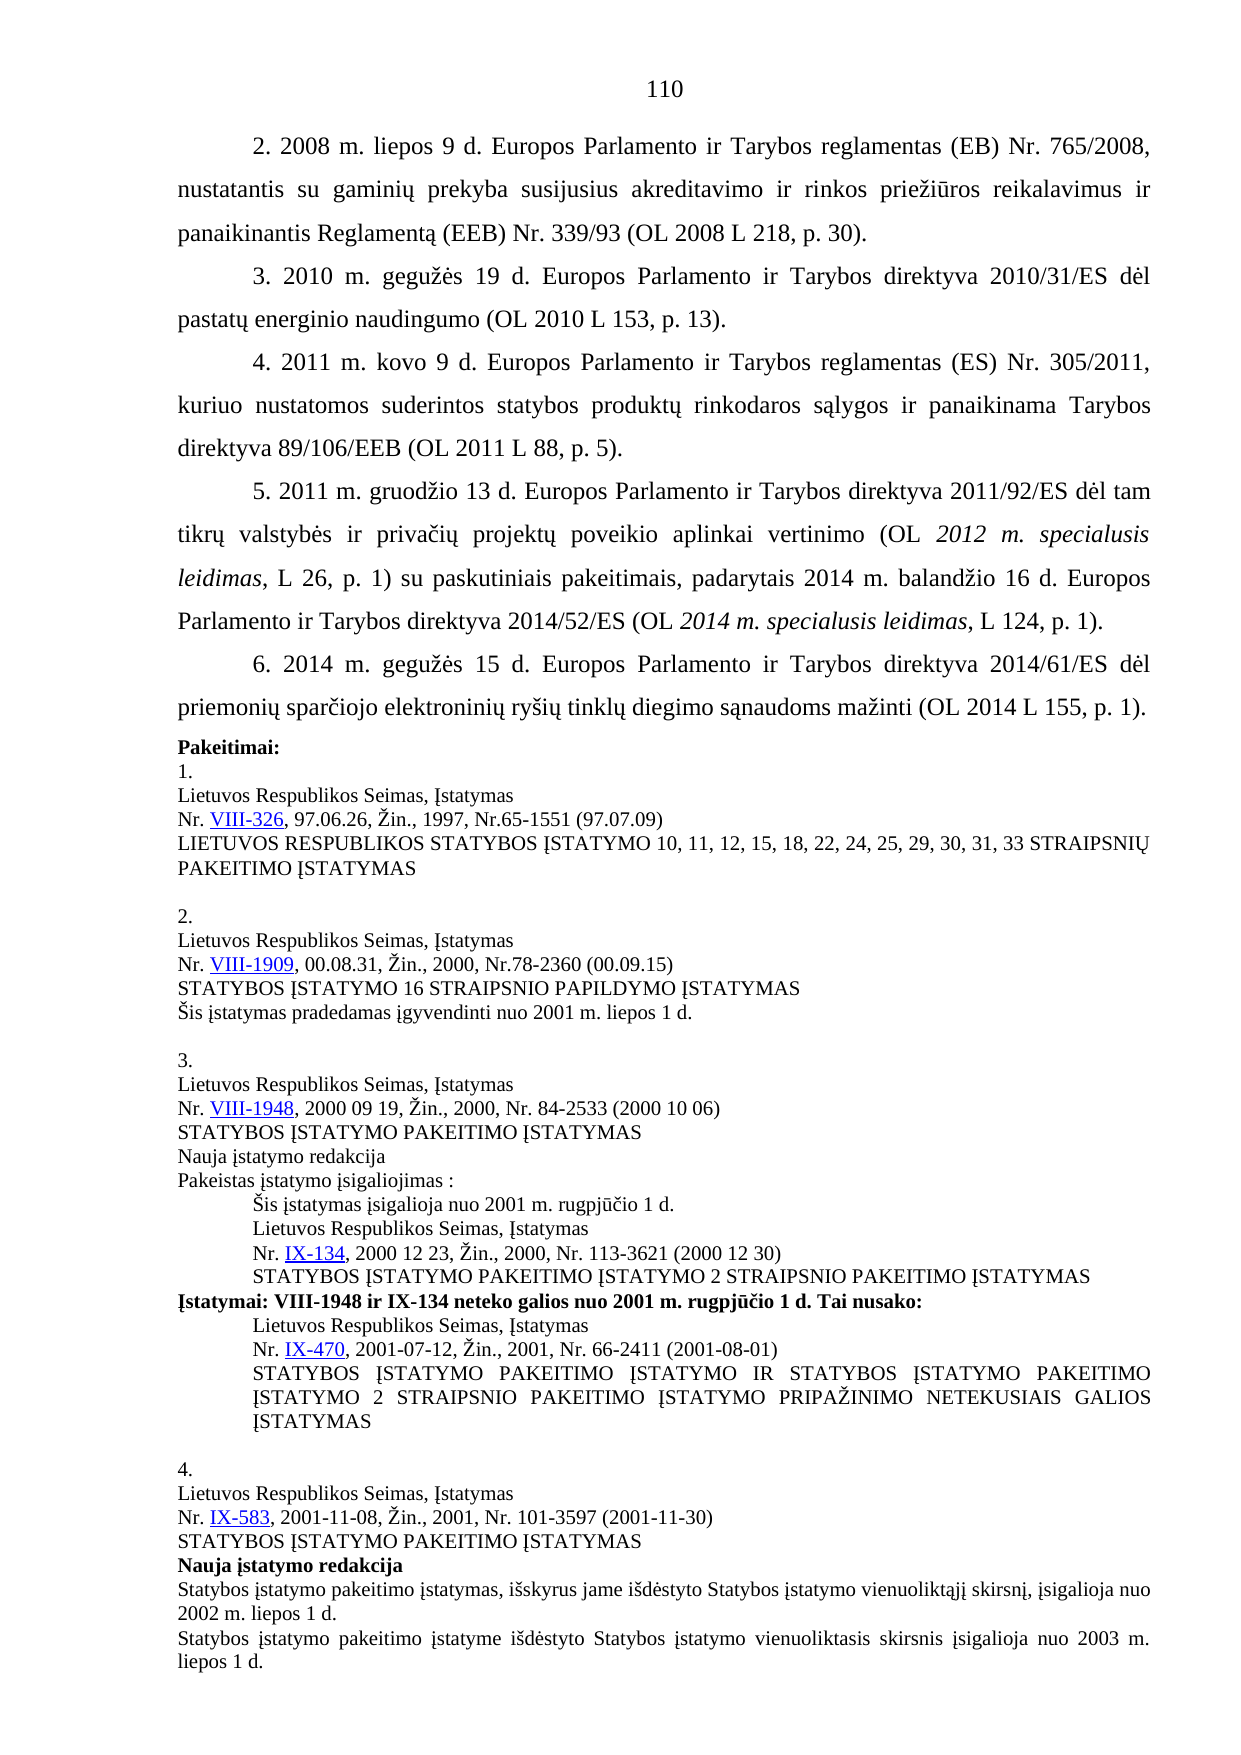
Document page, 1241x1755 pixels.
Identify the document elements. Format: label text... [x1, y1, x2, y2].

text Lietuvos Respublikos Seimas, Įstatymas [177, 783, 1152, 807]
text 4. 2011 m. kovo 9 d. Europos Parlamento ir Tarybos reglamentas (ES) Nr. 305/2011, kuriuo nustatomos suderintos statybos produktų rinkodaros sąlygos ir panaikinama Tarybos direktyva 89/106/EEB (OL 2011 L 88, p. 5). [177, 347, 1152, 462]
text Įstatymai: VIII-1948 ir IX-134 neteko galios nuo 2001 m. rugpjūčio 1 d. Tai nusako: [177, 1288, 1152, 1313]
text Pakeitimai: [177, 735, 1152, 759]
text Lietuvos Respublikos Seimas, Įstatymas [177, 1216, 1152, 1240]
subtitle Nauja įstatymo redakcija [177, 1553, 1152, 1577]
text Nr. IX-470, 2001-07-12, Žin., 2001, Nr. 66-2411 (2001-08-01) [252, 1337, 1152, 1361]
text 2. 2008 m. liepos 9 d. Europos Parlamento ir Tarybos reglamentas (EB) Nr. 765/2008, nustatantis su gaminių prekyba susijusius akreditavimo ir rinkos priežiūros reikalavimus ir panaikinantis Reglamentą (EEB) Nr. 339/93 (OL 2008 L 218, p. 30). [177, 131, 1152, 246]
text STATYBOS ĮSTATYMO 16 STRAIPSNIO PAPILDYMO ĮSTATYMAS [177, 976, 1152, 1000]
text 4. [177, 1457, 1152, 1481]
text Pakeistas įstatymo įsigaliojimas : [177, 1168, 1152, 1192]
text Nr. IX-134, 2000 12 23, Žin., 2000, Nr. 113-3621 (2000 12 30) [177, 1240, 1152, 1264]
text 6. 2014 m. gegužės 15 d. Europos Parlamento ir Tarybos direktyva 2014/61/ES dėl priemonių sparčiojo elektroninių ryšių tinklų diegimo sąnaudoms mažinti (OL 2014 L 155, p. 1). [177, 649, 1152, 721]
text Nr. IX-583, 2001-11-08, Žin., 2001, Nr. 101-3597 (2001-11-30) [177, 1505, 1152, 1529]
text Lietuvos Respublikos Seimas, Įstatymas [177, 928, 1152, 952]
text 1. [177, 759, 1152, 783]
text Nr. VIII-1948, 2000 09 19, Žin., 2000, Nr. 84-2533 (2000 10 06) [177, 1096, 1152, 1120]
text 3. [177, 1048, 1152, 1072]
text Lietuvos Respublikos Seimas, Įstatymas [252, 1313, 1152, 1337]
text Nr. VIII-1909, 00.08.31, Žin., 2000, Nr.78-2360 (00.09.15) [177, 952, 1152, 976]
text Nr. VIII-326, 97.06.26, Žin., 1997, Nr.65-1551 (97.07.09) [177, 807, 1152, 831]
text Statybos įstatymo pakeitimo įstatymas, išskyrus jame išdėstyto Statybos įstatymo vienuoliktąjį skirsnį, įsigalioja nuo 2002 m. liepos 1 d. [177, 1577, 1152, 1625]
text STATYBOS ĮSTATYMO PAKEITIMO ĮSTATYMAS [177, 1529, 1152, 1553]
text Lietuvos Respublikos Seimas, Įstatymas [177, 1072, 1152, 1096]
text 5. 2011 m. gruodžio 13 d. Europos Parlamento ir Tarybos direktyva 2011/92/ES dėl tam tikrų valstybės ir privačių projektų poveikio aplinkai vertinimo (OL 2012 m. specialusis leidimas, L 26, p. 1) su paskutiniais pakeitimais, padarytais 2014 m. balandžio 16 d. Europos Parlamento ir Tarybos direktyva 2014/52/ES (OL 2014 m. specialusis leidimas, L 124, p. 1). [177, 476, 1152, 634]
text STATYBOS ĮSTATYMO PAKEITIMO ĮSTATYMAS [177, 1120, 1152, 1144]
text STATYBOS ĮSTATYMO PAKEITIMO ĮSTATYMO IR STATYBOS ĮSTATYMO PAKEITIMO ĮSTATYMO 2 STRAIPSNIO PAKEITIMO ĮSTATYMO PRIPAŽINIMO NETEKUSIAIS GALIOS ĮSTATYMAS [252, 1361, 1152, 1433]
text 2. [177, 903, 1152, 928]
text 3. 2010 m. gegužės 19 d. Europos Parlamento ir Tarybos direktyva 2010/31/ES dėl pastatų energinio naudingumo (OL 2010 L 153, p. 13). [177, 261, 1152, 333]
text Statybos įstatymo pakeitimo įstatyme išdėstyto Statybos įstatymo vienuoliktasis skirsnis įsigalioja nuo 2003 m. liepos 1 d. [177, 1625, 1152, 1673]
text Lietuvos Respublikos Seimas, Įstatymas [177, 1481, 1152, 1505]
text Šis įstatymas įsigalioja nuo 2001 m. rugpjūčio 1 d. [177, 1192, 1152, 1216]
text Šis įstatymas pradedamas įgyvendinti nuo 2001 m. liepos 1 d. [177, 1000, 1152, 1024]
text LIETUVOS RESPUBLIKOS STATYBOS ĮSTATYMO 10, 11, 12, 15, 18, 22, 24, 25, 29, 30, 31, 33 STRAIPSNIŲ PAKEITIMO ĮSTATYMAS [177, 831, 1152, 879]
text STATYBOS ĮSTATYMO PAKEITIMO ĮSTATYMO 2 STRAIPSNIO PAKEITIMO ĮSTATYMAS [177, 1264, 1152, 1288]
text Nauja įstatymo redakcija [177, 1144, 1152, 1168]
